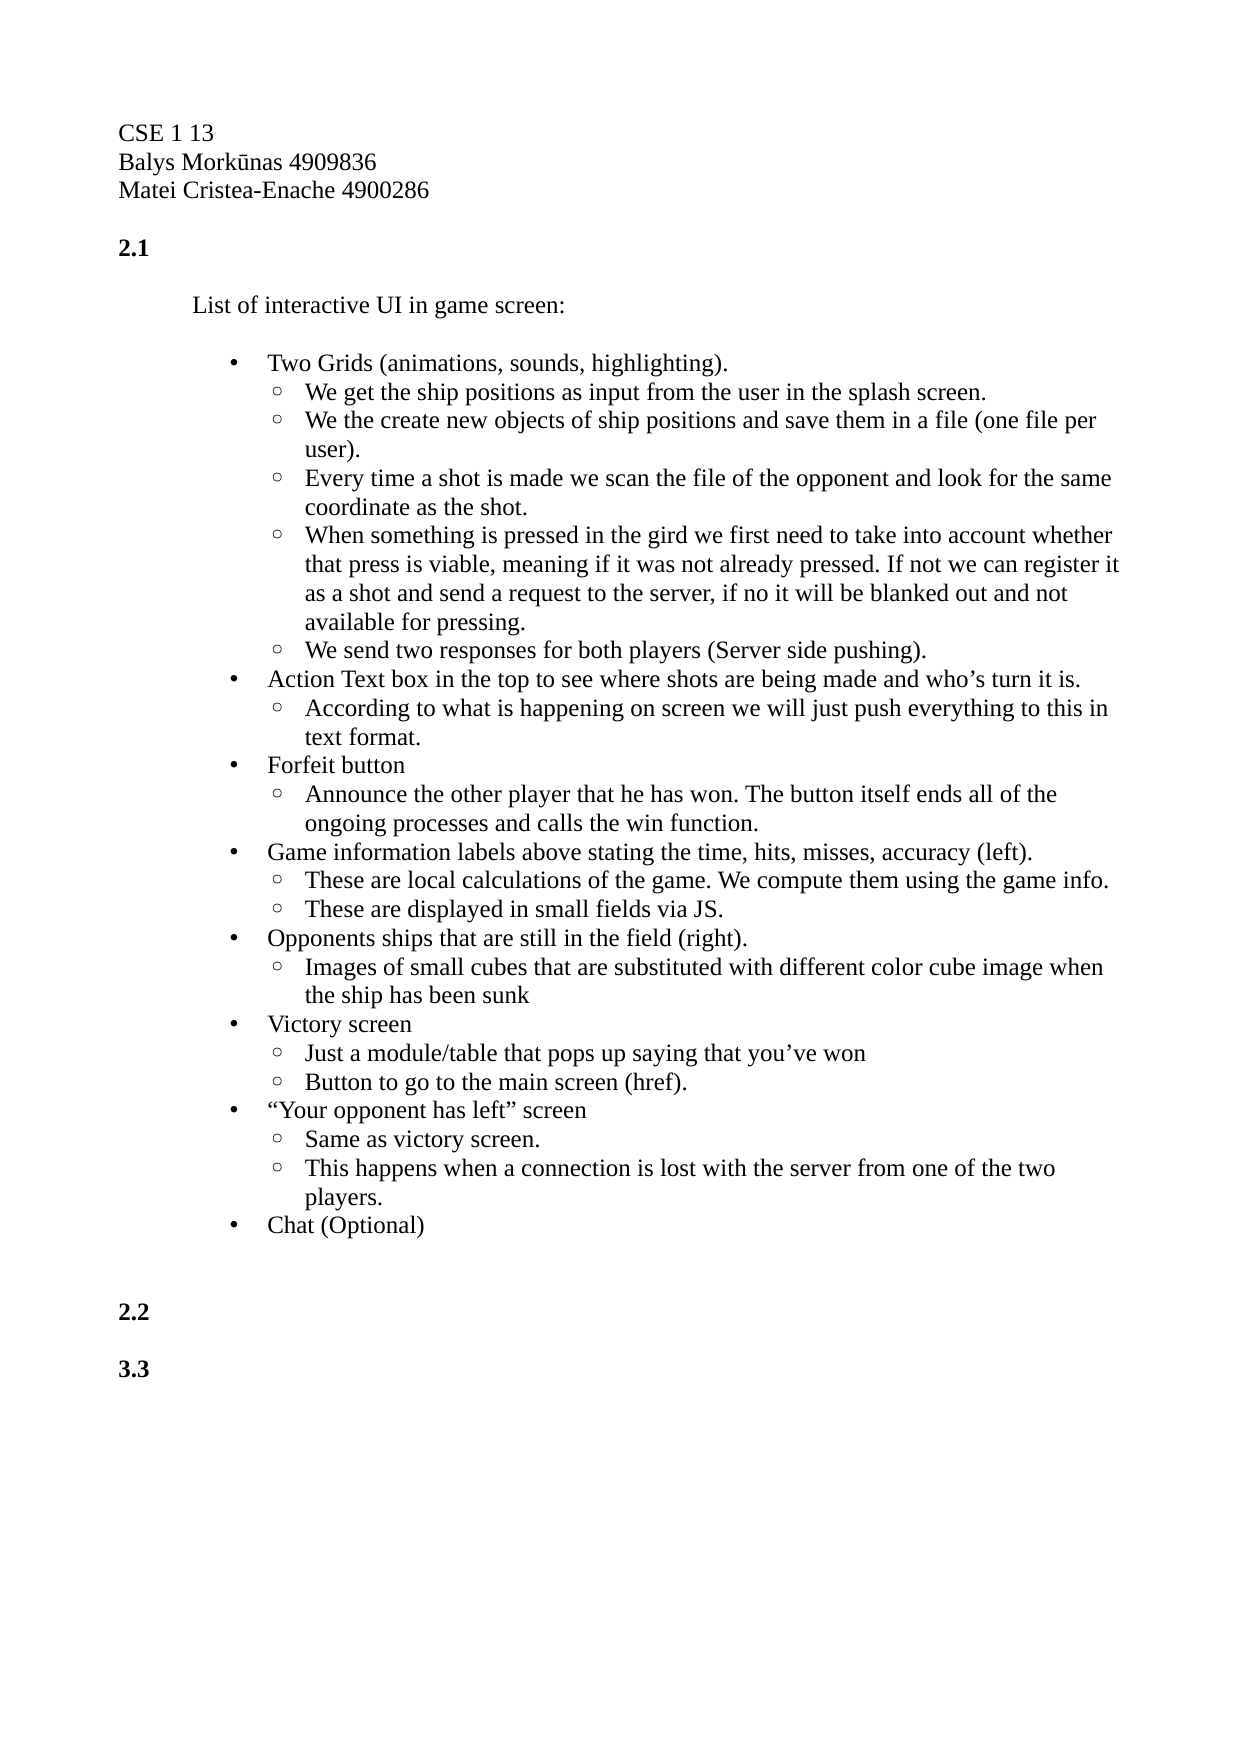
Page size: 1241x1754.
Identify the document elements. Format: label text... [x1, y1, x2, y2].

list According to what is happening on screen we will just push everything to this in text format. [267, 693, 1122, 751]
list Images of small cubes that are substituted with different color cube image when the ship has been sunk [267, 952, 1122, 1009]
text List of interactive UI in game screen: [118, 291, 1122, 348]
list This happens when a connection is lost with the server from one of the two players. [267, 1153, 1122, 1211]
list These are displayed in small fields via JS. [267, 894, 1122, 923]
list Button to go to the main screen (href). [267, 1067, 1122, 1096]
list Victory screen [229, 1009, 1122, 1038]
text Matei Cristea-Enache 4900286 [118, 176, 1122, 204]
text Balys Morkūnas 4909836 [118, 147, 1122, 176]
list Announce the other player that he has won. The button itself ends all of the ongoing processes and calls the win function. [267, 779, 1122, 837]
list Every time a shot is made we scan the file of the opponent and look for the same coordinate as the shot. [267, 463, 1122, 521]
list Game information labels above stating the time, hits, misses, accuracy (left). [229, 837, 1122, 866]
list We the create new objects of ship positions and save them in a file (one file per user). [267, 406, 1122, 463]
text 3.3 [118, 1354, 1122, 1383]
list We send two responses for both players (Server side pushing). [267, 636, 1122, 664]
list These are local calculations of the game. We compute them using the game info. [267, 866, 1122, 894]
list Just a module/table that pops up saying that you’ve won [267, 1038, 1122, 1067]
list Forfeit button [229, 751, 1122, 779]
list Action Text box in the top to see where shots are being made and who’s turn it is. [229, 664, 1122, 693]
text 2.2 [118, 1297, 1122, 1326]
list Same as victory screen. [267, 1124, 1122, 1153]
list Opponents ships that are still in the field (right). [229, 923, 1122, 952]
list We get the ship positions as input from the user in the splash screen. [267, 377, 1122, 406]
list “Your opponent has left” screen [229, 1096, 1122, 1124]
text 2.1 [118, 233, 1122, 262]
list Chat (Optional) [229, 1211, 1122, 1239]
list When something is pressed in the gird we first need to take into account whether that press is viable, meaning if it was not already pressed. If not we can register it as a shot and send a request to the server, if no it will be blanked out and not available for pressing. [267, 521, 1122, 636]
text CSE 1 13 [118, 118, 1122, 147]
list Two Grids (animations, sounds, highlighting). [229, 348, 1122, 377]
